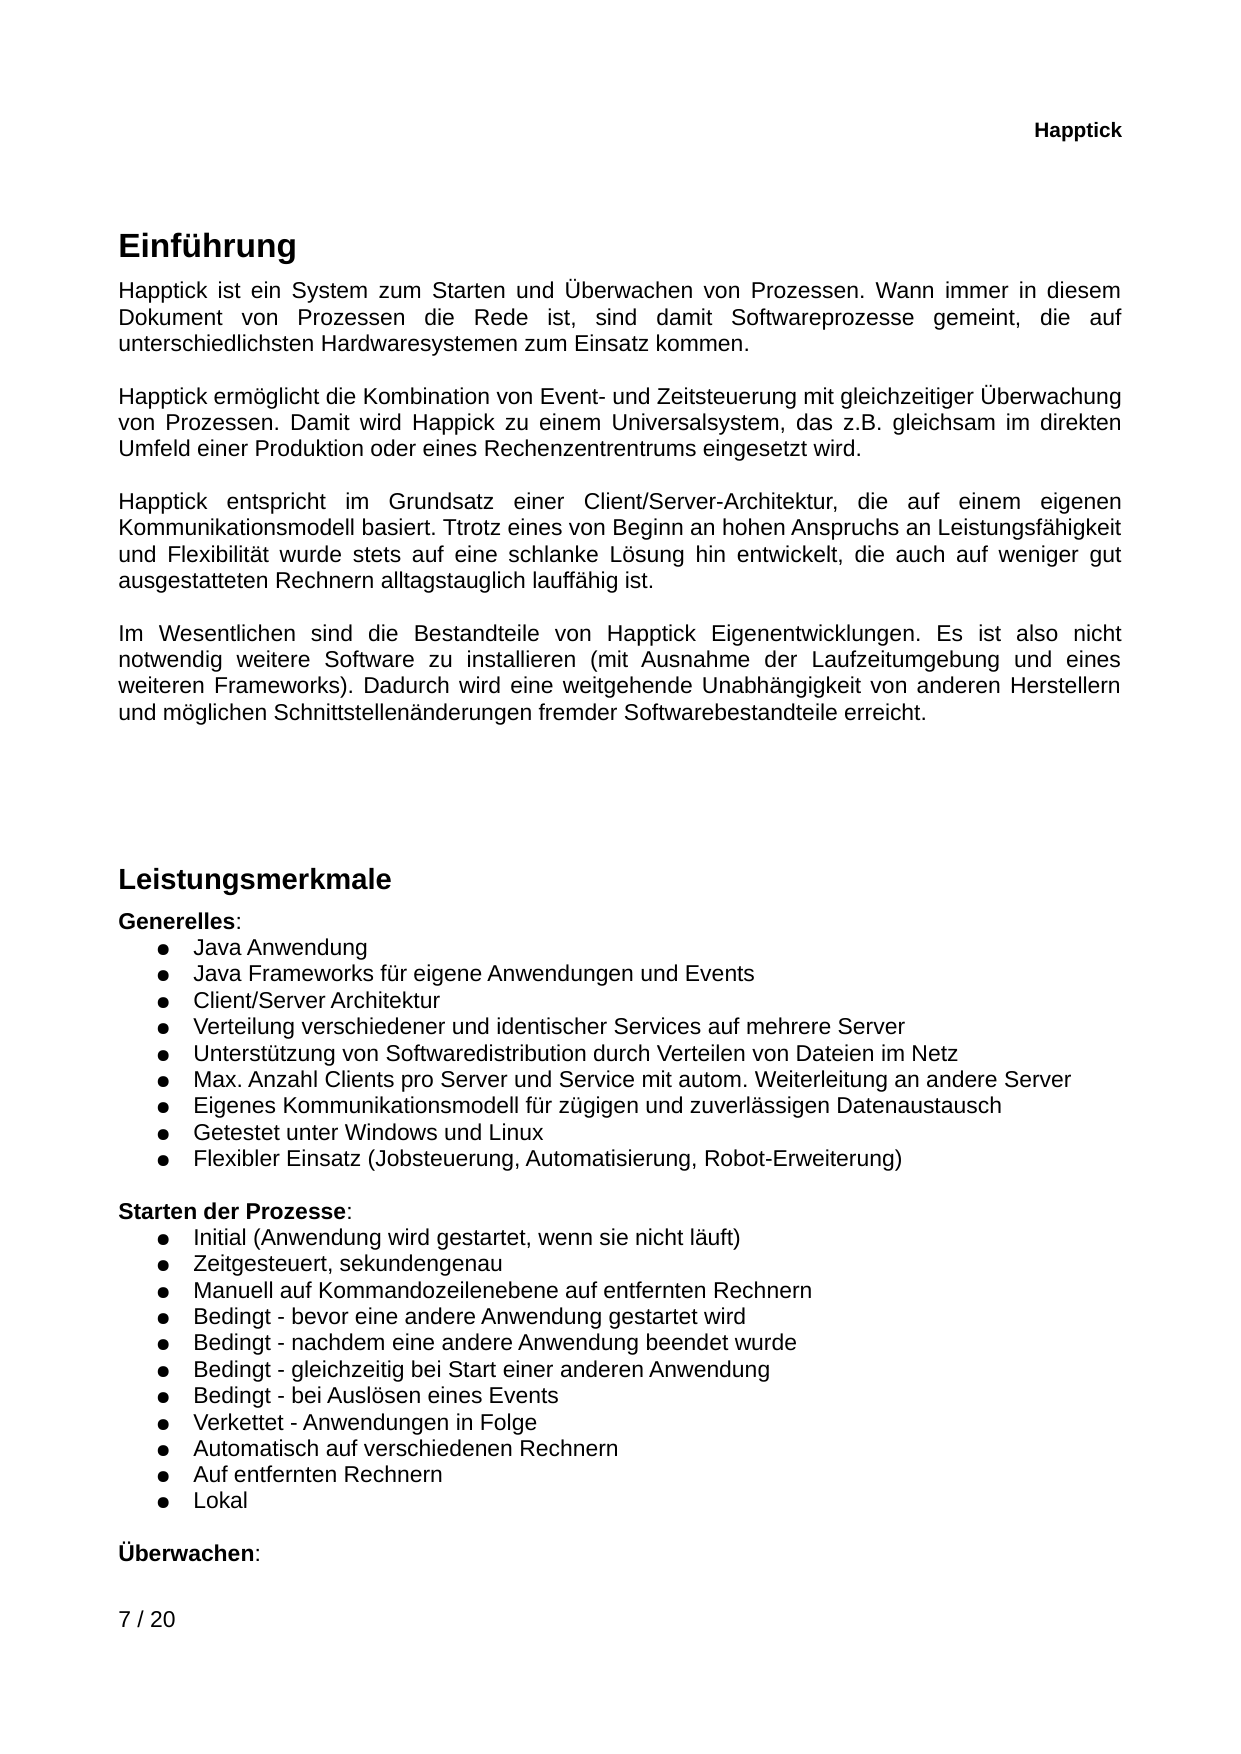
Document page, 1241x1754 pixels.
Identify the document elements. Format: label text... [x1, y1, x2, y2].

list Bedingt - gleichzeitig bei Start einer anderen Anwendung [156, 1356, 1122, 1382]
list Verteilung verschiedener und identischer Services auf mehrere Server [156, 1013, 1122, 1039]
list Manuell auf Kommandozeilenebene auf entfernten Rechnern [156, 1277, 1122, 1303]
list Automatisch auf verschiedenen Rechnern [156, 1435, 1122, 1461]
list Auf entfernten Rechnern [156, 1461, 1122, 1487]
text Generelles: [118, 908, 1122, 934]
subtitle Leistungsmerkmale [118, 862, 1122, 895]
list Unterstützung von Softwaredistribution durch Verteilen von Dateien im Netz [156, 1039, 1122, 1066]
list Bedingt - nachdem eine andere Anwendung beendet wurde [156, 1329, 1122, 1356]
text Im Wesentlichen sind die Bestandteile von Happtick Eigenentwicklungen. Es ist also nicht notwendig weitere Software zu installieren (mit Ausnahme der Laufzeitumgebung und eines weiteren Frameworks). Dadurch wird eine weitgehende Unabhängigkeit von anderen Herstellern und möglichen Schnittstellenänderungen fremder Softwarebestandteile erreicht. [118, 620, 1122, 725]
list Initial (Anwendung wird gestartet, wenn sie nicht läuft) [156, 1224, 1122, 1250]
text Happtick ermöglicht die Kombination von Event- und Zeitsteuerung mit gleichzeitiger Überwachung von Prozessen. Damit wird Happick zu einem Universalsystem, das z.B. gleichsam im direkten Umfeld einer Produktion oder eines Rechenzentrentrums eingesetzt wird. [118, 383, 1122, 462]
list Java Anwendung [156, 934, 1122, 960]
list Flexibler Einsatz (Jobsteuerung, Automatisierung, Robot-Erweiterung) [156, 1145, 1122, 1171]
subtitle Einführung [118, 226, 1122, 265]
list Zeitgesteuert, sekundengenau [156, 1250, 1122, 1277]
list Lokal [156, 1487, 1122, 1514]
list Bedingt - bei Auslösen eines Events [156, 1382, 1122, 1408]
list Getestet unter Windows und Linux [156, 1118, 1122, 1145]
text Happtick ist ein System zum Starten und Überwachen von Prozessen. Wann immer in diesem Dokument von Prozessen die Rede ist, sind damit Softwareprozesse gemeint, die auf unterschiedlichsten Hardwaresystemen zum Einsatz kommen. [118, 277, 1122, 356]
text Happtick entspricht im Grundsatz einer Client/Server-Architektur, die auf einem eigenen Kommunikationsmodell basiert. Ttrotz eines von Beginn an hohen Anspruchs an Leistungsfähigkeit und Flexibilität wurde stets auf eine schlanke Lösung hin entwickelt, die auch auf weniger gut ausgestatteten Rechnern alltagstauglich lauffähig ist. [118, 488, 1122, 593]
list Verkettet - Anwendungen in Folge [156, 1408, 1122, 1435]
text Überwachen: [118, 1540, 1122, 1567]
list Eigenes Kommunikationsmodell für zügigen und zuverlässigen Datenaustausch [156, 1092, 1122, 1118]
text Starten der Prozesse: [118, 1198, 1122, 1224]
list Java Frameworks für eigene Anwendungen und Events [156, 960, 1122, 987]
list Max. Anzahl Clients pro Server und Service mit autom. Weiterleitung an andere Server [156, 1066, 1122, 1092]
list Bedingt - bevor eine andere Anwendung gestartet wird [156, 1303, 1122, 1329]
list Client/Server Architektur [156, 987, 1122, 1013]
